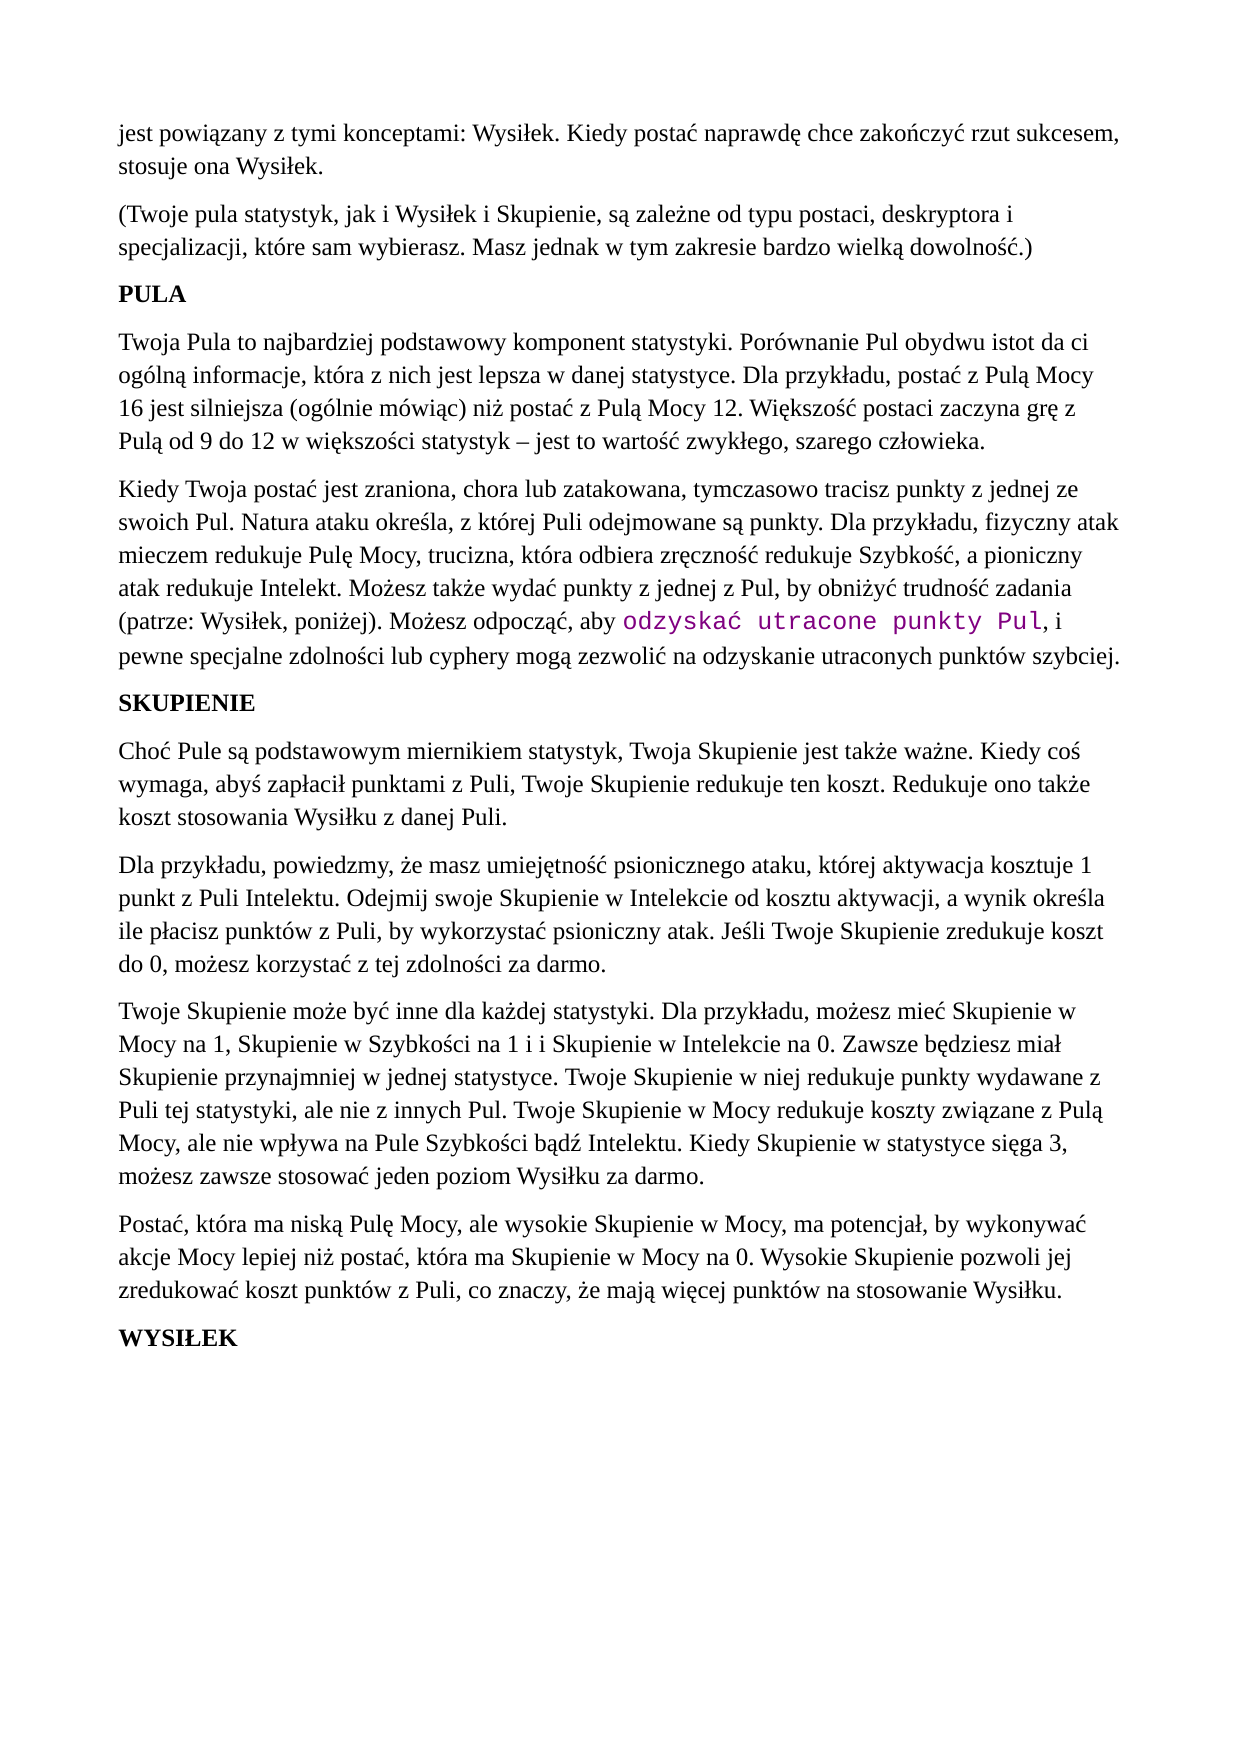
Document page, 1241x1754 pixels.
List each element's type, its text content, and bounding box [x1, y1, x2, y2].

text Kiedy Twoja postać jest zraniona, chora lub zatakowana, tymczasowo tracisz punkty z jednej ze swoich Pul. Natura ataku określa, z której Puli odejmowane są punkty. Dla przykładu, fizyczny atak mieczem redukuje Pulę Mocy, trucizna, która odbiera zręczność redukuje Szybkość, a pioniczny atak redukuje Intelekt. Możesz także wydać punkty z jednej z Pul, by obniżyć trudność zadania (patrze: Wysiłek, poniżej). Możesz odpocząć, aby odzyskać utracone punkty Pul, i pewne specjalne zdolności lub cyphery mogą zezwolić na odzyskanie utraconych punktów szybciej. [118, 474, 1122, 669]
text SKUPIENIE [118, 688, 1122, 717]
text Twoja Pula to najbardziej podstawowy komponent statystyki. Porównanie Pul obydwu istot da ci ogólną informacje, która z nich jest lepsza w danej statystyce. Dla przykładu, postać z Pulą Mocy 16 jest silniejsza (ogólnie mówiąc) niż postać z Pulą Mocy 12. Większość postaci zaczyna grę z Pulą od 9 do 12 w większości statystyk – jest to wartość zwykłego, szarego człowieka. [118, 327, 1122, 455]
text Postać, która ma niską Pulę Mocy, ale wysokie Skupienie w Mocy, ma potencjał, by wykonywać akcje Mocy lepiej niż postać, która ma Skupienie w Mocy na 0. Wysokie Skupienie pozwoli jej zredukować koszt punktów z Puli, co znaczy, że mają więcej punktów na stosowanie Wysiłku. [118, 1209, 1122, 1304]
text Dla przykładu, powiedzmy, że masz umiejętność psionicznego ataku, której aktywacja kosztuje 1 punkt z Puli Intelektu. Odejmij swoje Skupienie w Intelekcie od kosztu aktywacji, a wynik określa ile płacisz punktów z Puli, by wykorzystać psioniczny atak. Jeśli Twoje Skupienie zredukuje koszt do 0, możesz korzystać z tej zdolności za darmo. [118, 850, 1122, 977]
text jest powiązany z tymi konceptami: Wysiłek. Kiedy postać naprawdę chce zakończyć rzut sukcesem, stosuje ona Wysiłek. [118, 118, 1122, 180]
text PULA [118, 279, 1122, 308]
text Twoje Skupienie może być inne dla każdej statystyki. Dla przykładu, możesz mieć Skupienie w Mocy na 1, Skupienie w Szybkości na 1 i i Skupienie w Intelekcie na 0. Zawsze będziesz miał Skupienie przynajmniej w jednej statystyce. Twoje Skupienie w niej redukuje punkty wydawane z Puli tej statystyki, ale nie z innych Pul. Twoje Skupienie w Mocy redukuje koszty związane z Pulą Mocy, ale nie wpływa na Pule Szybkości bądź Intelektu. Kiedy Skupienie w statystyce sięga 3, możesz zawsze stosować jeden poziom Wysiłku za darmo. [118, 996, 1122, 1190]
text WYSIŁEK [118, 1323, 1122, 1351]
text Choć Pule są podstawowym miernikiem statystyk, Twoja Skupienie jest także ważne. Kiedy coś wymaga, abyś zapłacił punktami z Puli, Twoje Skupienie redukuje ten koszt. Redukuje ono także koszt stosowania Wysiłku z danej Puli. [118, 736, 1122, 831]
text (Twoje pula statystyk, jak i Wysiłek i Skupienie, są zależne od typu postaci, deskryptora i specjalizacji, które sam wybierasz. Masz jednak w tym zakresie bardzo wielką dowolność.) [118, 199, 1122, 261]
